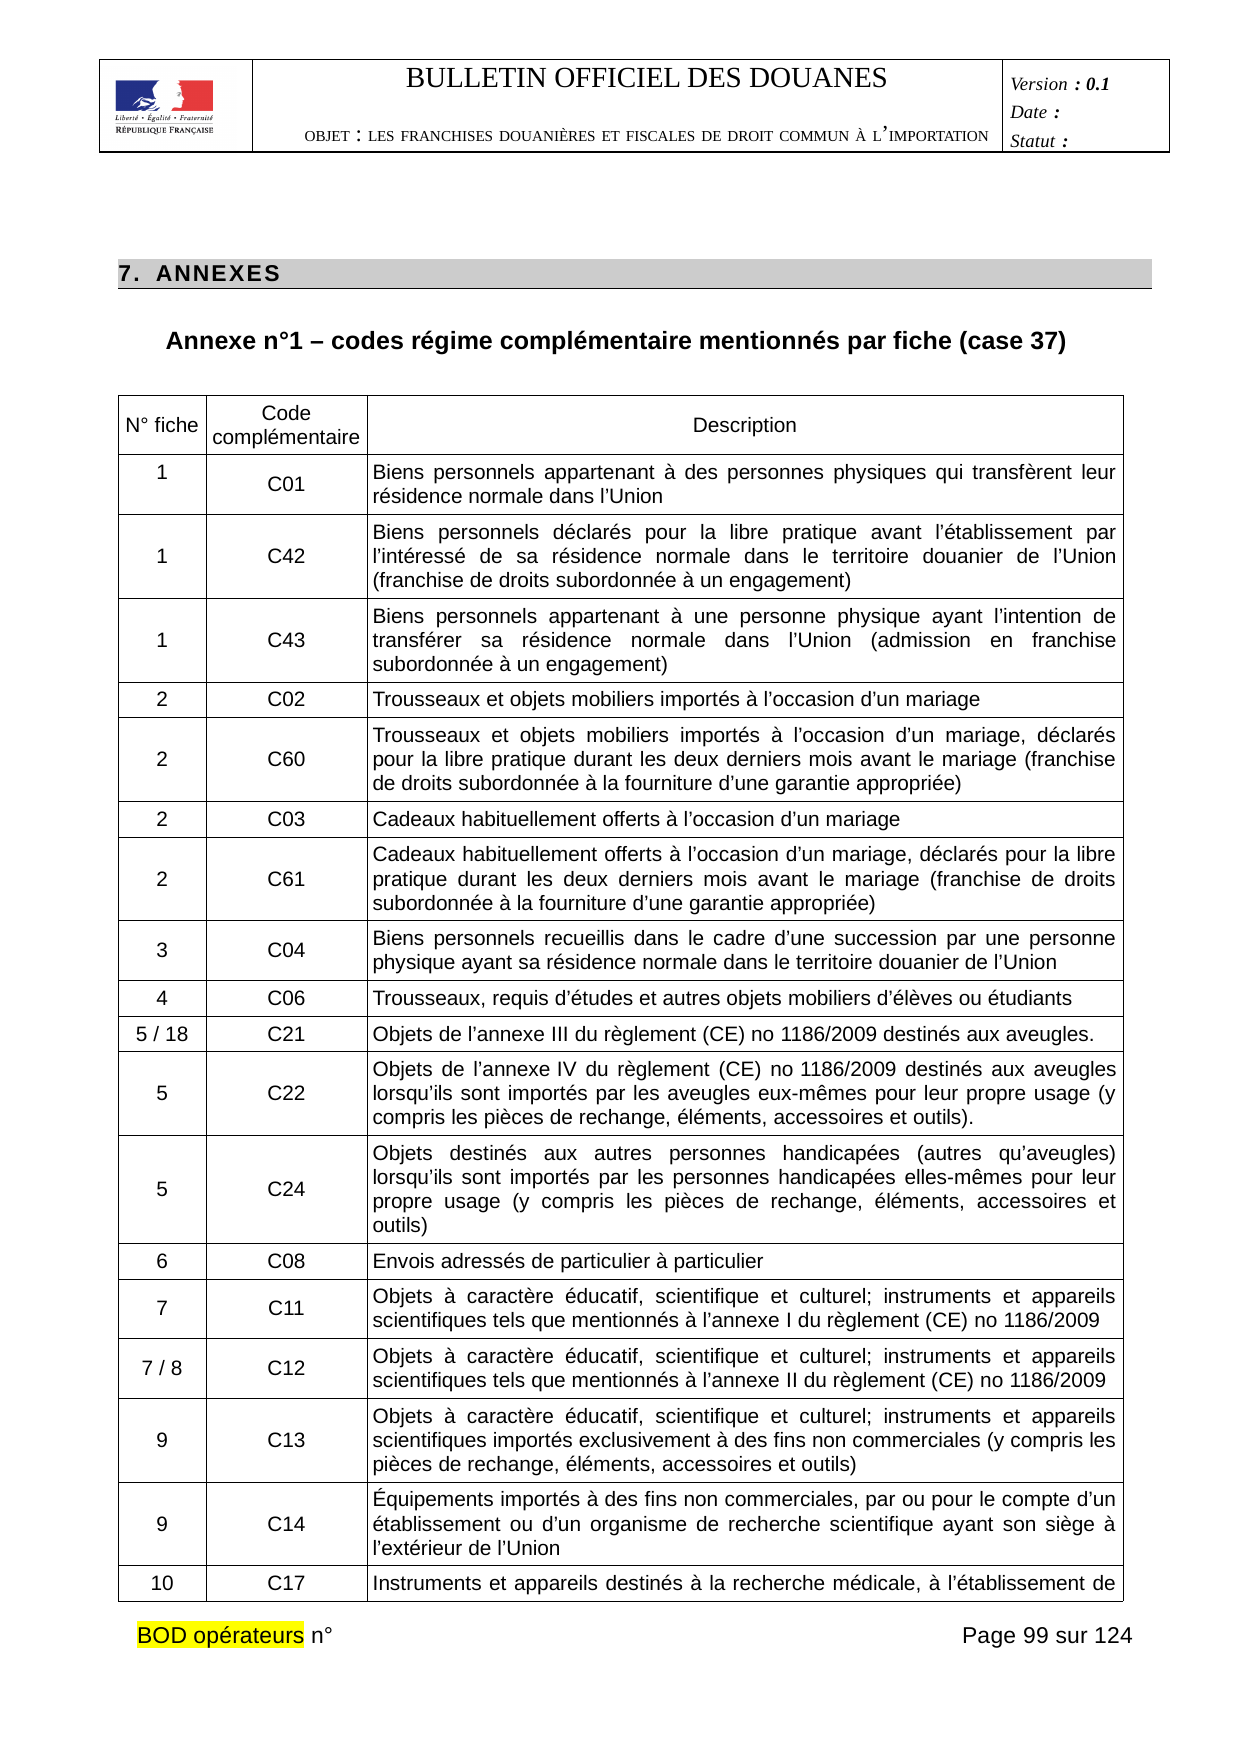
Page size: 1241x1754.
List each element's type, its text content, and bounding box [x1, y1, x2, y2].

table_cell C17 [207, 1566, 367, 1601]
table_cell 7 / 8 [119, 1339, 206, 1398]
table_cell Instruments et appareils destinés à la recherche médicale, à l’établissement de [368, 1566, 1123, 1601]
table_cell 5 [119, 1052, 206, 1135]
table_cell 1 [119, 599, 206, 682]
table_cell Cadeaux habituellement offerts à l’occasion d’un mariage, déclarés pour la libre pratique durant les deux derniers mois avant le mariage (franchise de droits subordonnée à la fourniture d’une garantie appropriée) [368, 838, 1123, 920]
subtitle Annexe n°1 – codes régime complémentaire mentionnés par fiche (case 37) [106, 326, 1152, 355]
table_cell 7 [119, 1280, 206, 1338]
table_cell C02 [207, 683, 367, 717]
table_cell Biens personnels appartenant à des personnes physiques qui transfèrent leur résidence normale dans l’Union [368, 455, 1123, 514]
table_cell C21 [207, 1017, 367, 1051]
table_cell Cadeaux habituellement offerts à l’occasion d’un mariage [368, 802, 1123, 837]
table_cell C43 [207, 599, 367, 682]
table_cell C24 [207, 1136, 367, 1243]
table_cell 2 [119, 683, 206, 717]
table_cell 1 [119, 515, 206, 598]
table_cell C61 [207, 838, 367, 920]
table_cell Trousseaux, requis d’études et autres objets mobiliers d’élèves ou étudiants [368, 981, 1123, 1016]
table_cell C04 [207, 921, 367, 980]
table_cell C12 [207, 1339, 367, 1398]
table_header N° fiche [119, 396, 206, 454]
table_cell 9 [119, 1483, 206, 1565]
table_cell 6 [119, 1244, 206, 1278]
table_cell C22 [207, 1052, 367, 1135]
table_cell Objets de l’annexe III du règlement (CE) no 1186/2009 destinés aux aveugles. [368, 1017, 1123, 1051]
table_header Description [368, 396, 1123, 454]
subtitle Annexes [118, 259, 1152, 288]
table_cell 2 [119, 718, 206, 801]
table_cell 5 / 18 [119, 1017, 206, 1051]
table_header Code complémentaire [207, 396, 367, 454]
table_cell Trousseaux et objets mobiliers importés à l’occasion d’un mariage, déclarés pour la libre pratique durant les deux derniers mois avant le mariage (franchise de droits subordonnée à la fourniture d’une garantie appropriée) [368, 718, 1123, 801]
table_cell C60 [207, 718, 367, 801]
table_cell Objets à caractère éducatif, scientifique et culturel; instruments et appareils scientifiques importés exclusivement à des fins non commerciales (y compris les pièces de rechange, éléments, accessoires et outils) [368, 1399, 1123, 1482]
table_cell C06 [207, 981, 367, 1016]
table_cell C13 [207, 1399, 367, 1482]
table_cell Objets de l’annexe IV du règlement (CE) no 1186/2009 destinés aux aveugles lorsqu’ils sont importés par les aveugles eux-mêmes pour leur propre usage (y compris les pièces de rechange, éléments, accessoires et outils). [368, 1052, 1123, 1135]
table_cell C08 [207, 1244, 367, 1278]
table_cell Objets à caractère éducatif, scientifique et culturel; instruments et appareils scientifiques tels que mentionnés à l’annexe II du règlement (CE) no 1186/2009 [368, 1339, 1123, 1398]
table_cell 2 [119, 802, 206, 837]
table_cell 9 [119, 1399, 206, 1482]
table_cell 5 [119, 1136, 206, 1243]
picture [93, 66, 238, 156]
table_cell C42 [207, 515, 367, 598]
table_cell 10 [119, 1566, 206, 1601]
table_cell C01 [207, 455, 367, 514]
table_cell 3 [119, 921, 206, 980]
table_cell Biens personnels déclarés pour la libre pratique avant l’établissement par l’intéressé de sa résidence normale dans le territoire douanier de l’Union (franchise de droits subordonnée à un engagement) [368, 515, 1123, 598]
table_cell C03 [207, 802, 367, 837]
table_cell Biens personnels appartenant à une personne physique ayant l’intention de transférer sa résidence normale dans l’Union (admission en franchise subordonnée à un engagement) [368, 599, 1123, 682]
table_cell 1 [119, 455, 206, 514]
table_cell Trousseaux et objets mobiliers importés à l’occasion d’un mariage [368, 683, 1123, 717]
picture [100, 66, 238, 151]
table_cell Équipements importés à des fins non commerciales, par ou pour le compte d’un établissement ou d’un organisme de recherche scientifique ayant son siège à l’extérieur de l’Union [368, 1483, 1123, 1565]
table_cell Objets destinés aux autres personnes handicapées (autres qu’aveugles) lorsqu’ils sont importés par les personnes handicapées elles-mêmes pour leur propre usage (y compris les pièces de rechange, éléments, accessoires et outils) [368, 1136, 1123, 1243]
table_cell Objets à caractère éducatif, scientifique et culturel; instruments et appareils scientifiques tels que mentionnés à l’annexe I du règlement (CE) no 1186/2009 [368, 1280, 1123, 1338]
table_cell Biens personnels recueillis dans le cadre d’une succession par une personne physique ayant sa résidence normale dans le territoire douanier de l’Union [368, 921, 1123, 980]
table_cell C14 [207, 1483, 367, 1565]
table_cell C11 [207, 1280, 367, 1338]
table_cell 4 [119, 981, 206, 1016]
table_cell Envois adressés de particulier à particulier [368, 1244, 1123, 1278]
table_cell 2 [119, 838, 206, 920]
